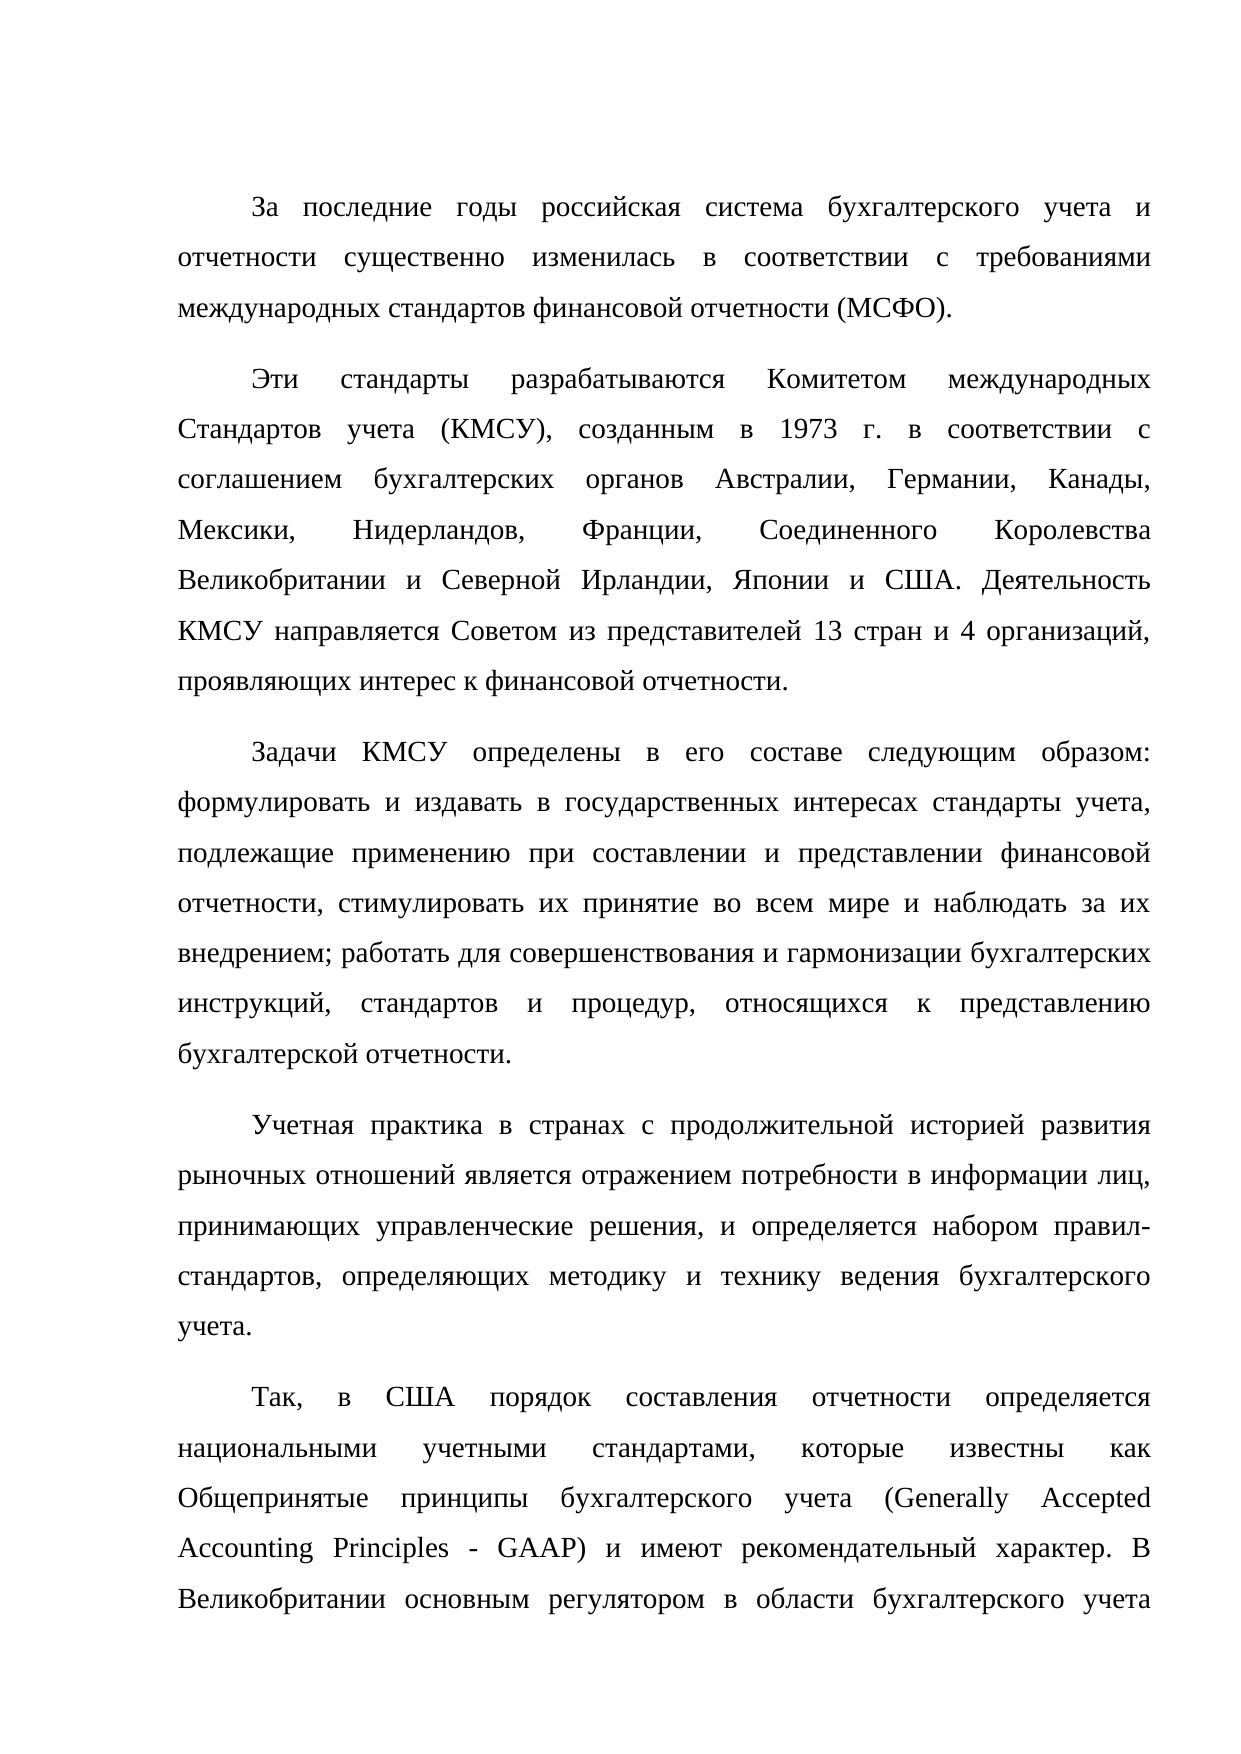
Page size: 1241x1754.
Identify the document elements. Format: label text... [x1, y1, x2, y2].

text За последние годы российская система бухгалтерского учета и отчетности существенно изменилась в соответствии с требованиями международных стандартов финансовой отчетности (МСФО). [177, 189, 1152, 323]
text Учетная практика в странах с продолжительной историей развития рыночных отношений является отражением потребности в информации лиц, принимающих управленческие решения, и определяется набором правил-стандартов, определяющих методику и технику ведения бухгалтерского учета. [177, 1107, 1152, 1342]
text Эти стандарты разрабатываются Комитетом международных Стандартов учета (КМСУ), созданным в 1973 г. в соответствии с соглашением бухгалтерских органов Австралии, Германии, Канады, Мексики, Нидерландов, Франции, Соединенного Королевства Великобритании и Северной Ирландии, Японии и США. Деятельность КМСУ направляется Советом из представителей 13 стран и 4 организаций, проявляющих интерес к финансовой отчетности. [177, 361, 1152, 696]
text Так, в США порядок составления отчетности определяется национальными учетными стандартами, которые известны как Общепринятые принципы бухгалтерского учета (Generally Accepted Accounting Principles - GAAP) и имеют рекомендательный характер. В Великобритании основным регулятором в области бухгалтерского учета [177, 1379, 1152, 1614]
text Задачи КМСУ определены в его составе следующим образом: формулировать и издавать в государственных интересах стандарты учета, подлежащие применению при составлении и представлении финансовой отчетности, стимулировать их принятие во всем мире и наблюдать за их внедрением; работать для совершенствования и гармонизации бухгалтерских инструкций, стандартов и процедур, относящихся к представлению бухгалтерской отчетности. [177, 734, 1152, 1069]
